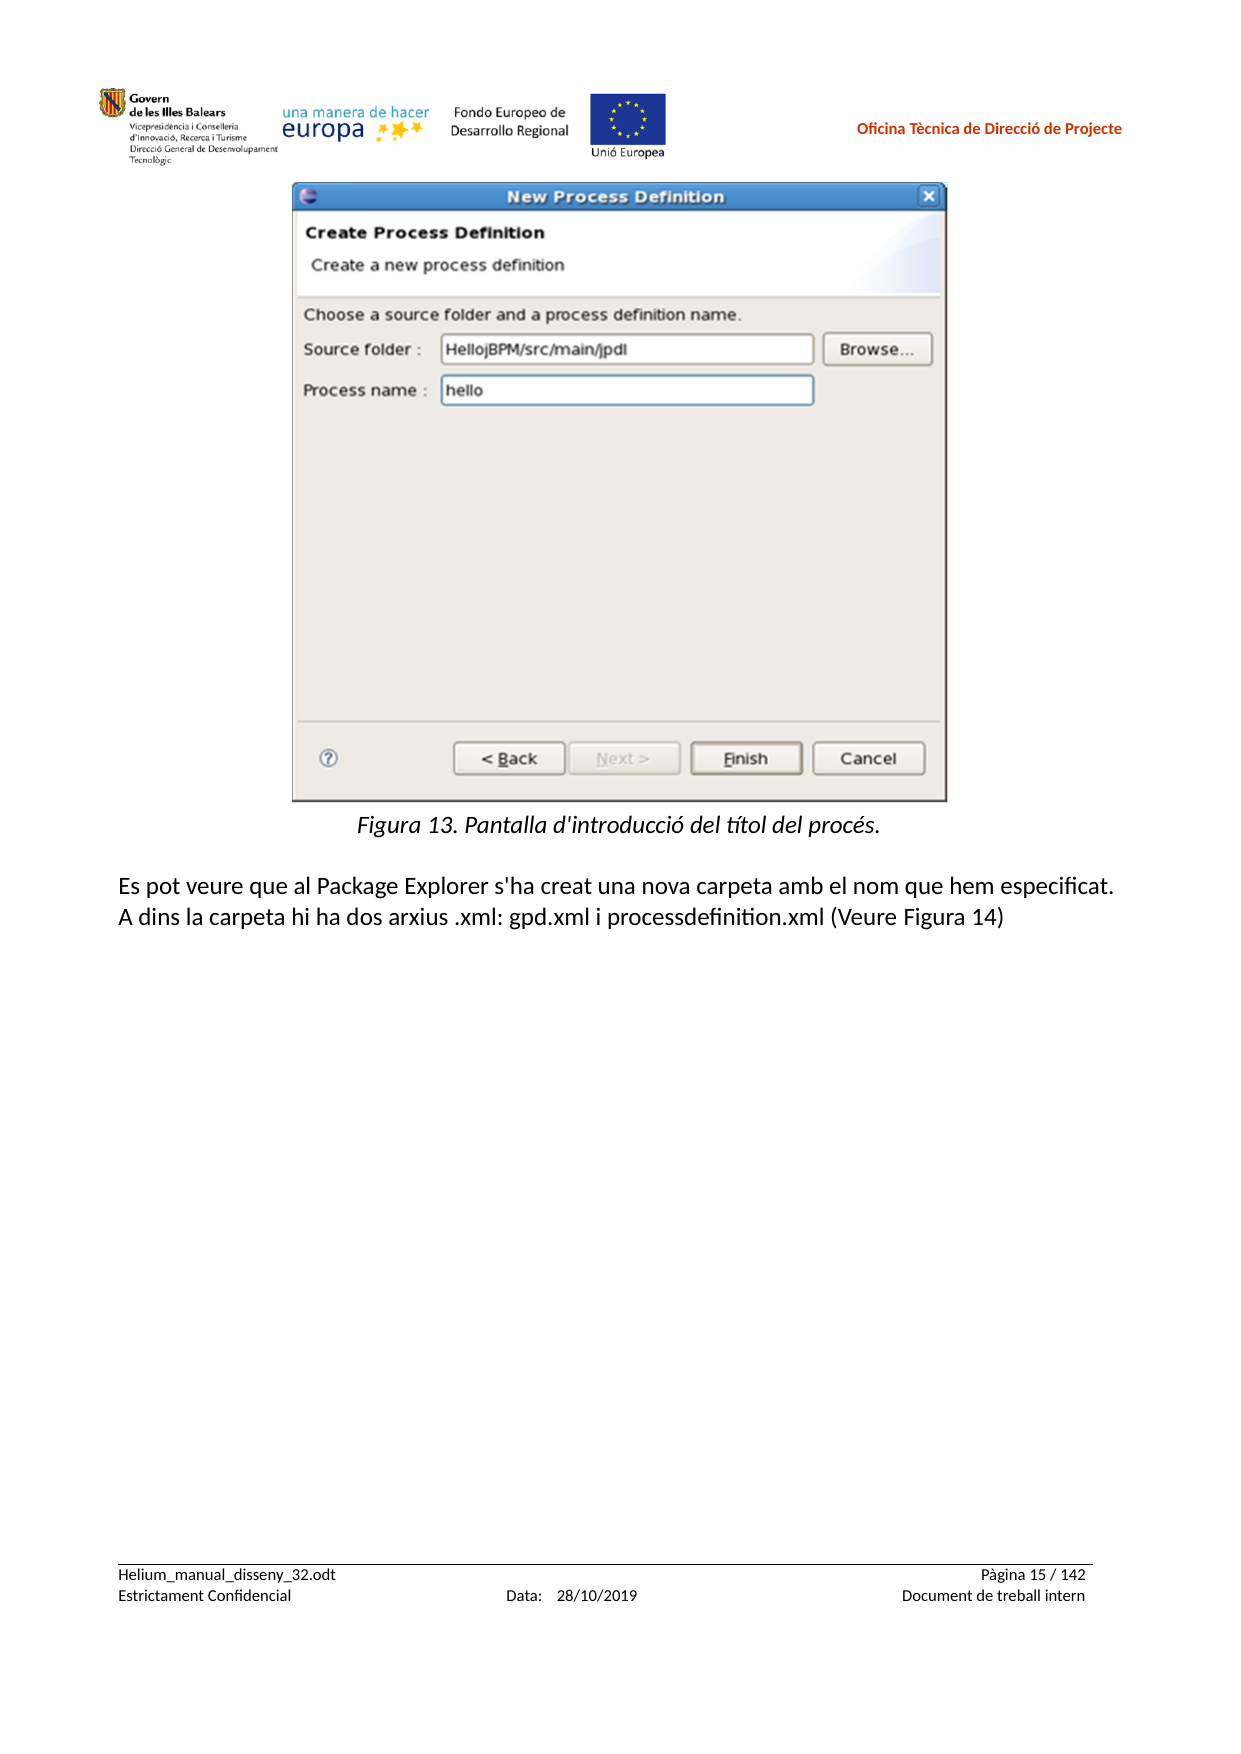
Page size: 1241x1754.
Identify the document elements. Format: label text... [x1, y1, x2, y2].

text Es pot veure que al Package Explorer s'ha creat una nova carpeta amb el nom que hem especificat. A dins la carpeta hi ha dos arxius .xml: gpd.xml i processdefinition.xml (Veure Figura 14) [118, 870, 1122, 931]
text Figura 13. Pantalla d'introducció del títol del procés. [290, 810, 950, 840]
picture [290, 180, 950, 810]
picture [99, 87, 668, 166]
